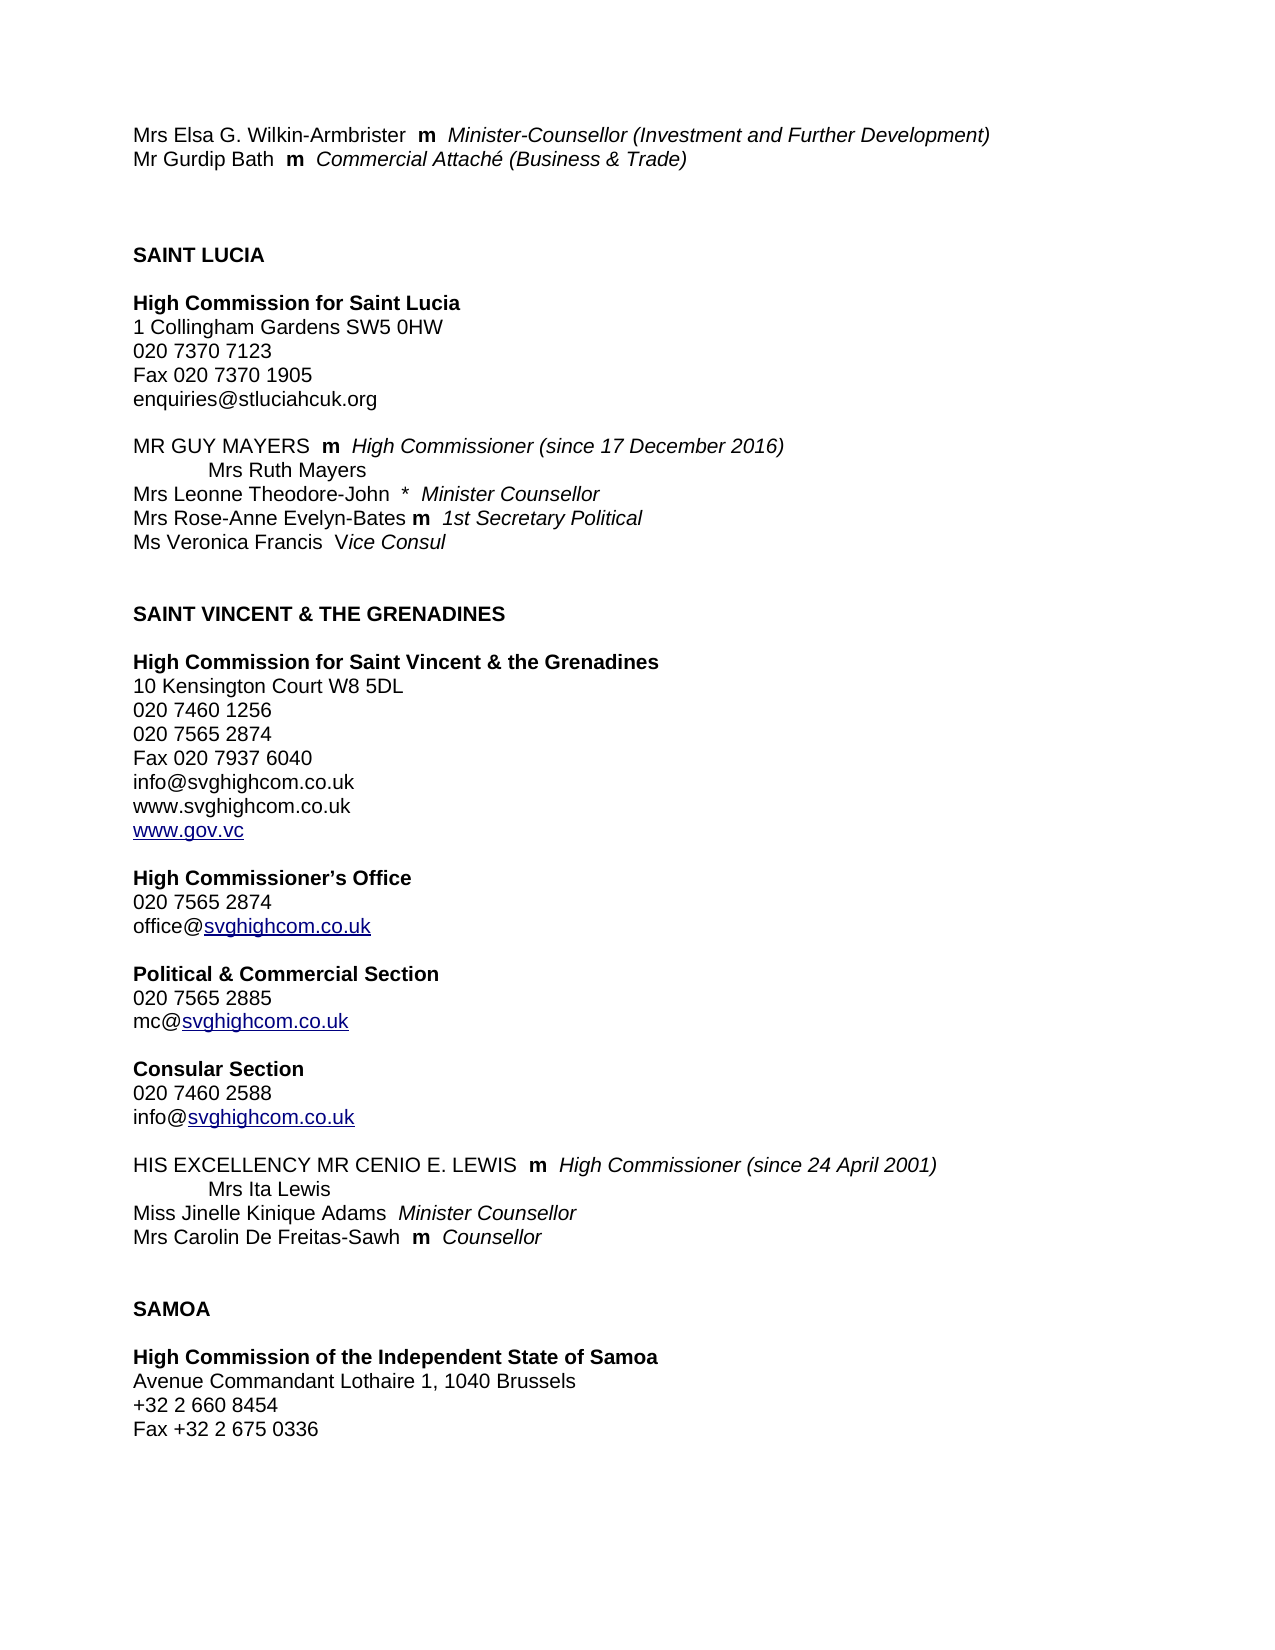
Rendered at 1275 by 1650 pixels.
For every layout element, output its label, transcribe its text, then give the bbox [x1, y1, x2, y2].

text 020 7565 2885 [133, 985, 1181, 1009]
text Political & Commercial Section [133, 961, 1181, 985]
text SAINT VINCENT & THE GRENADINES [133, 602, 1181, 626]
text 020 7565 2874 [133, 889, 1181, 913]
text High Commissioner’s Office [133, 866, 1181, 889]
text Mr Gurdip Bath m Commercial Attaché (Business & Trade) [133, 147, 1181, 171]
text Mrs Leonne Theodore-John * Minister Counsellor [133, 482, 1181, 506]
text 020 7460 2588 [133, 1081, 1181, 1105]
text Ms Veronica Francis Vice Consul [133, 530, 1181, 554]
text www.svghighcom.co.uk [133, 794, 1181, 818]
text Fax 020 7370 1905 [133, 362, 1181, 386]
text Mrs Rose-Anne Evelyn-Bates m 1st Secretary Political [133, 506, 1181, 530]
text Consular Section [133, 1057, 1181, 1081]
text +32 2 660 8454 [133, 1393, 1181, 1417]
text enquiries@stluciahcuk.org [133, 386, 1181, 410]
text 10 Kensington Court W8 5DL [133, 674, 1181, 698]
text Mrs Elsa G. Wilkin-Armbrister m Minister-Counsellor (Investment and Further Development) [133, 123, 1181, 147]
text Fax 020 7937 6040 [133, 746, 1181, 770]
text 020 7460 1256 [133, 698, 1181, 722]
text Fax +32 2 675 0336 [133, 1417, 1181, 1441]
text info@svghighcom.co.uk [133, 770, 1181, 794]
text Mrs Carolin De Freitas-Sawh m Counsellor [133, 1225, 1181, 1249]
text 020 7370 7123 [133, 338, 1181, 362]
text Avenue Commandant Lothaire 1, 1040 Brussels [133, 1369, 1181, 1393]
subtitle SAINT LUCIA [133, 243, 1181, 267]
text Mrs Ita Lewis [133, 1177, 1181, 1201]
text office@svghighcom.co.uk [133, 913, 1181, 937]
subtitle High Commission of the Independent State of Samoa [133, 1345, 1181, 1369]
text SAMOA [133, 1297, 1181, 1321]
text MR GUY MAYERS m High Commissioner (since 17 December 2016) [133, 434, 1181, 458]
text Miss Jinelle Kinique Adams Minister Counsellor [133, 1201, 1181, 1225]
text 1 Collingham Gardens SW5 0HW [133, 314, 1181, 338]
text HIS EXCELLENCY MR CENIO E. LEWIS m High Commissioner (since 24 April 2001) [133, 1153, 1181, 1177]
text www.gov.vc [133, 818, 1181, 842]
text High Commission for Saint Vincent & the Grenadines [133, 650, 1181, 674]
text High Commission for Saint Lucia [133, 291, 1181, 314]
text info@svghighcom.co.uk [133, 1105, 1181, 1129]
text 020 7565 2874 [133, 722, 1181, 746]
text Mrs Ruth Mayers [133, 458, 1181, 482]
text mc@svghighcom.co.uk [133, 1009, 1181, 1033]
